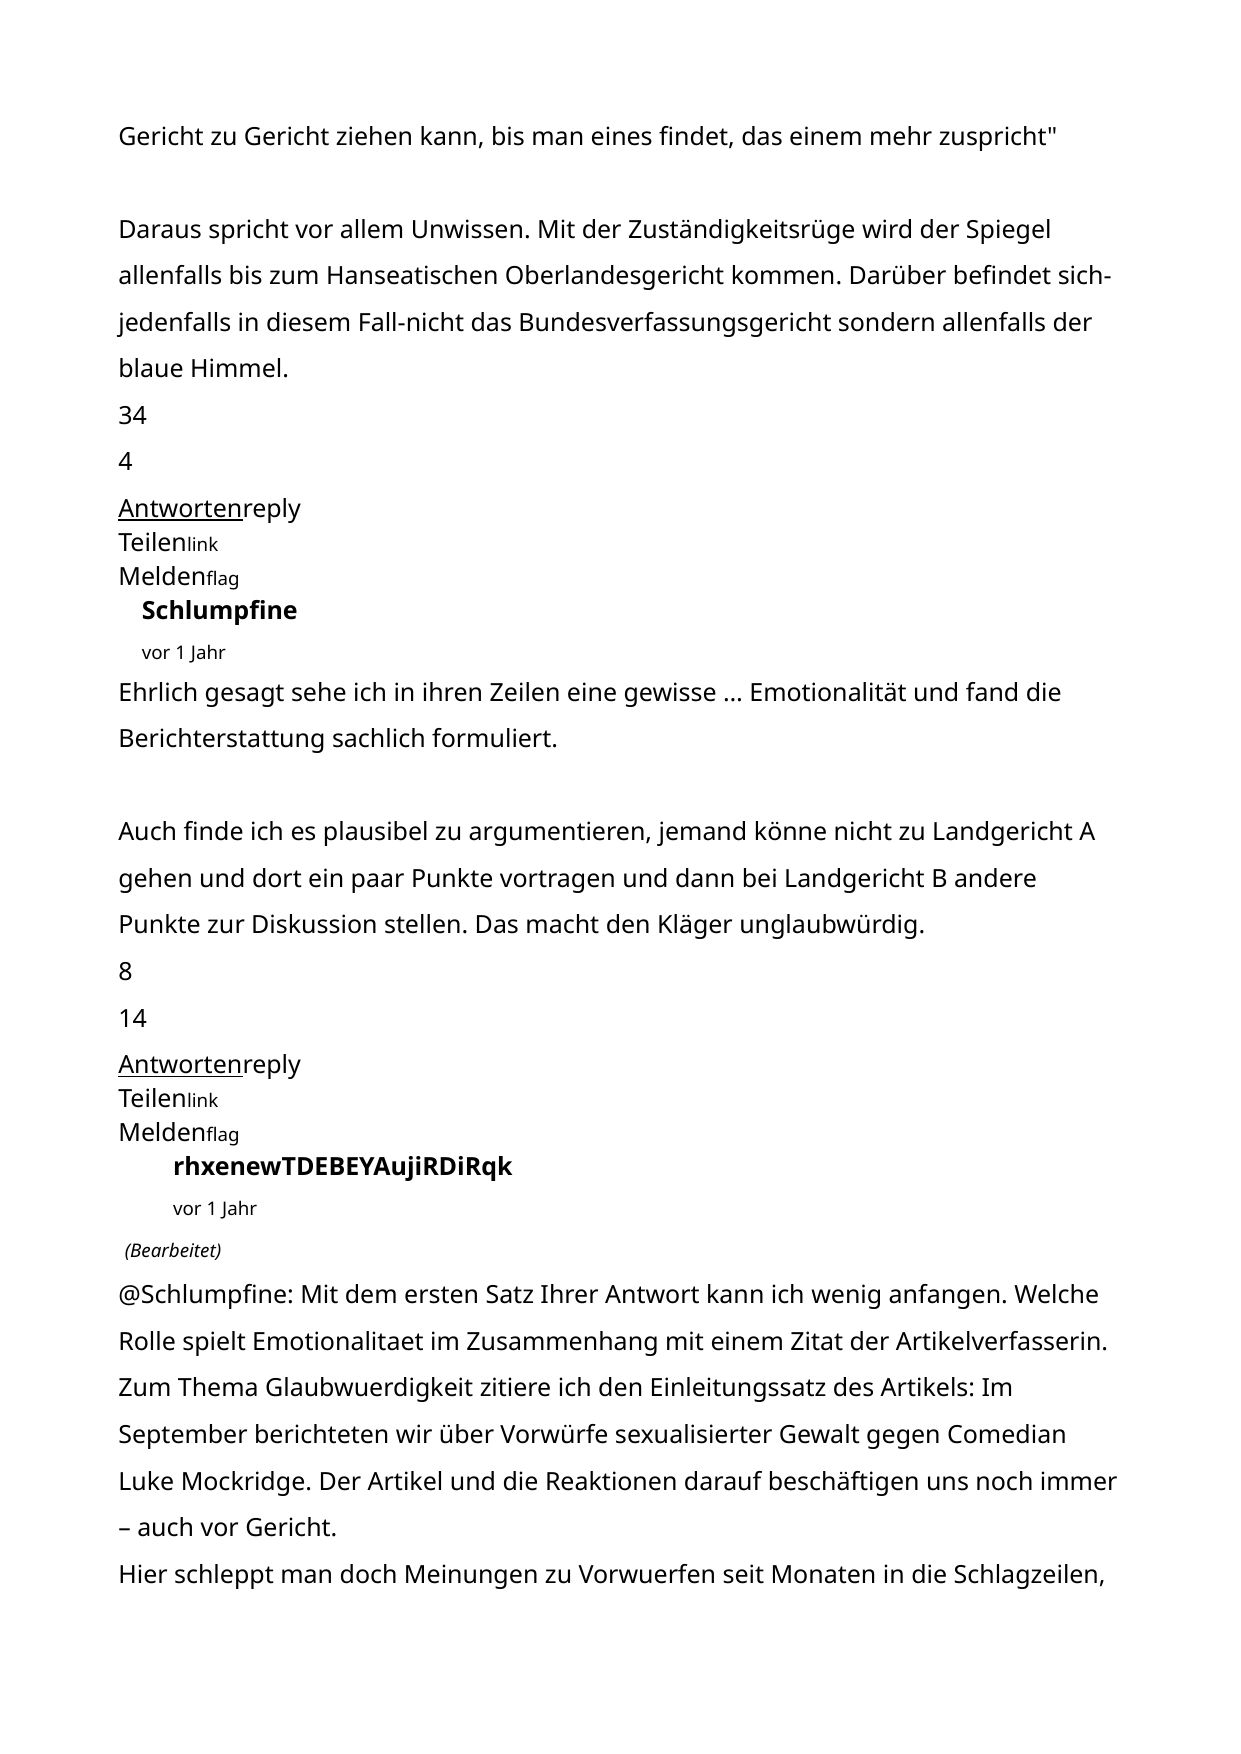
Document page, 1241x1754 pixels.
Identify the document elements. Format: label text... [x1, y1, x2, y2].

text Teilenlink [118, 525, 1122, 559]
text 8 [118, 954, 1122, 988]
text @Schlumpfine: Mit dem ersten Satz Ihrer Antwort kann ich wenig anfangen. Welche Rolle spielt Emotionalitaet im Zusammenhang mit einem Zitat der Artikelverfasserin. Zum Thema Glaubwuerdigkeit zitiere ich den Einleitungssatz des Artikels: Im September berichteten wir über Vorwürfe sexualisierter Gewalt gegen Comedian Luke Mockridge. Der Artikel und die Reaktionen darauf beschäftigen uns noch immer – auch vor Gericht. Hier schleppt man doch Meinungen zu Vorwuerfen seit Monaten in die Schlagzeilen, [118, 1277, 1122, 1590]
text Ehrlich gesagt sehe ich in ihren Zeilen eine gewisse … Emotionalität und fand die Berichterstattung sachlich formuliert. Auch finde ich es plausibel zu argumentieren, jemand könne nicht zu Landgericht A gehen und dort ein paar Punkte vortragen und dann bei Landgericht B andere Punkte zur Diskussion stellen. Das macht den Kläger unglaubwürdig. [118, 674, 1122, 941]
text Schlumpfine [142, 593, 1114, 627]
text (Bearbeitet) [118, 1230, 1122, 1264]
text 4 [118, 444, 1122, 478]
text Gericht zu Gericht ziehen kann, bis man eines findet, das einem mehr zuspricht" Daraus spricht vor allem Unwissen. Mit der Zuständigkeitsrüge wird der Spiegel allenfalls bis zum Hanseatischen Oberlandesgericht kommen. Darüber befindet sich-jedenfalls in diesem Fall-nicht das Bundesverfassungsgericht sondern allenfalls der blaue Himmel. [118, 118, 1122, 385]
text rhxenewTDEBEYAujiRDiRqk [173, 1149, 1114, 1183]
text Antwortenreply [118, 491, 1122, 525]
text Meldenflag [118, 1115, 1122, 1149]
text Teilenlink [118, 1081, 1122, 1115]
text vor 1 Jahr [173, 1196, 1117, 1221]
text 34 [118, 397, 1122, 432]
text Meldenflag [118, 559, 1122, 593]
text 14 [118, 1000, 1122, 1034]
text Antwortenreply [118, 1047, 1122, 1081]
text vor 1 Jahr [142, 639, 1117, 665]
